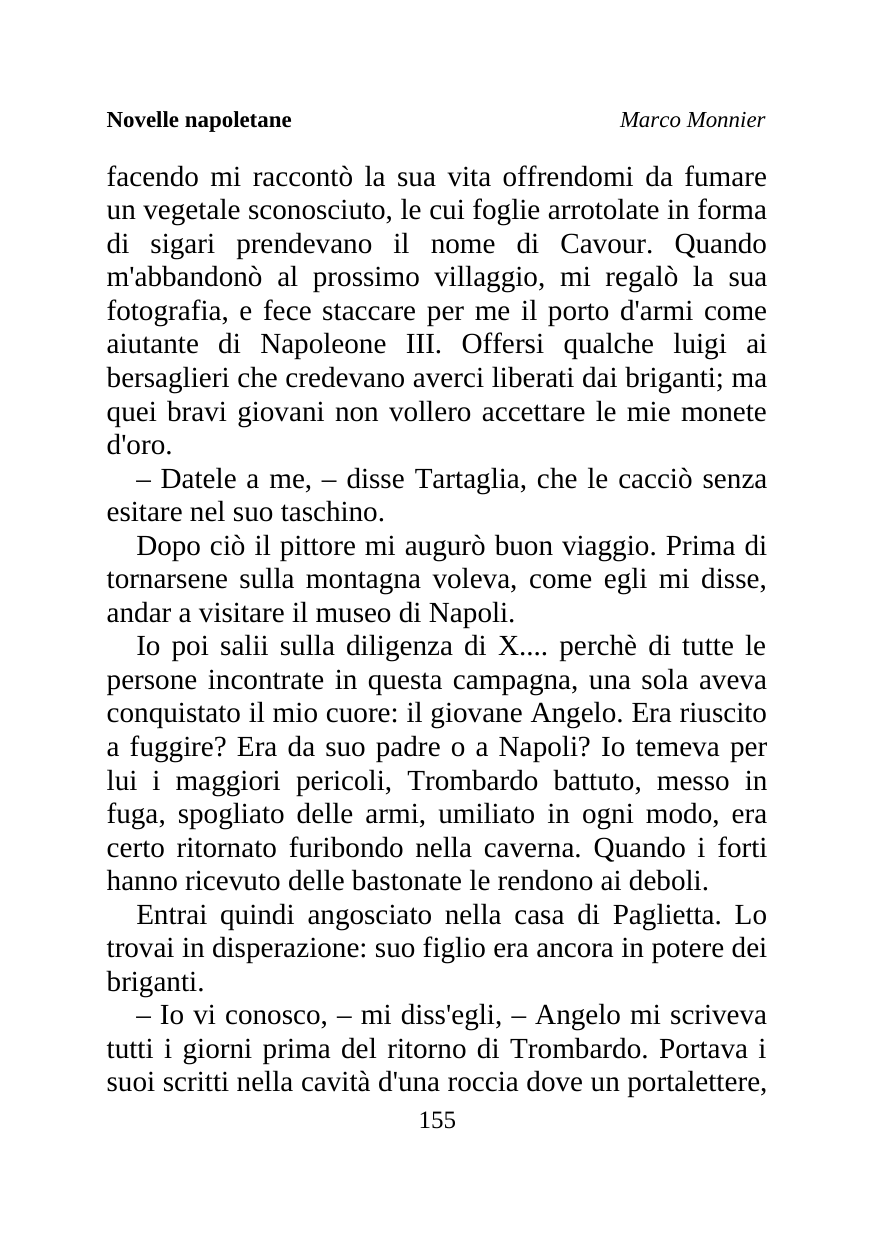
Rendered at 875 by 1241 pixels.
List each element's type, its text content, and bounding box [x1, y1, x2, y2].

text facendo mi raccontò la sua vita offrendomi da fumare un vegetale sconosciuto, le cui foglie arrotolate in forma di sigari prendevano il nome di Cavour. Quando m'abbandonò al prossimo villaggio, mi regalò la sua fotografia, e fece staccare per me il porto d'armi come aiutante di Napoleone III. Offersi qualche luigi ai bersaglieri che credevano averci liberati dai briganti; ma quei bravi giovani non vollero accettare le mie monete d'oro. [106, 159, 768, 461]
text Entrai quindi angosciato nella casa di Paglietta. Lo trovai in disperazione: suo figlio era ancora in potere dei briganti. [106, 897, 768, 997]
text Io poi salii sulla diligenza di X.... perchè di tutte le persone incontrate in questa campagna, una sola aveva conquistato il mio cuore: il giovane Angelo. Era riuscito a fuggire? Era da suo padre o a Napoli? Io temeva per lui i maggiori pericoli, Trombardo battuto, messo in fuga, spogliato delle armi, umiliato in ogni modo, era certo ritornato furibondo nella caverna. Quando i forti hanno ricevuto delle bastonate le rendono ai deboli. [106, 628, 768, 897]
text – Io vi conosco, – mi diss'egli, – Angelo mi scriveva tutti i giorni prima del ritorno di Trombardo. Portava i suoi scritti nella cavità d'una roccia dove un portalettere, [106, 997, 768, 1098]
text – Datele a me, – disse Tartaglia, che le cacciò senza esitare nel suo taschino. [106, 461, 768, 528]
text Dopo ciò il pittore mi augurò buon viaggio. Prima di tornarsene sulla montagna voleva, come egli mi disse, andar a visitare il museo di Napoli. [106, 528, 768, 628]
